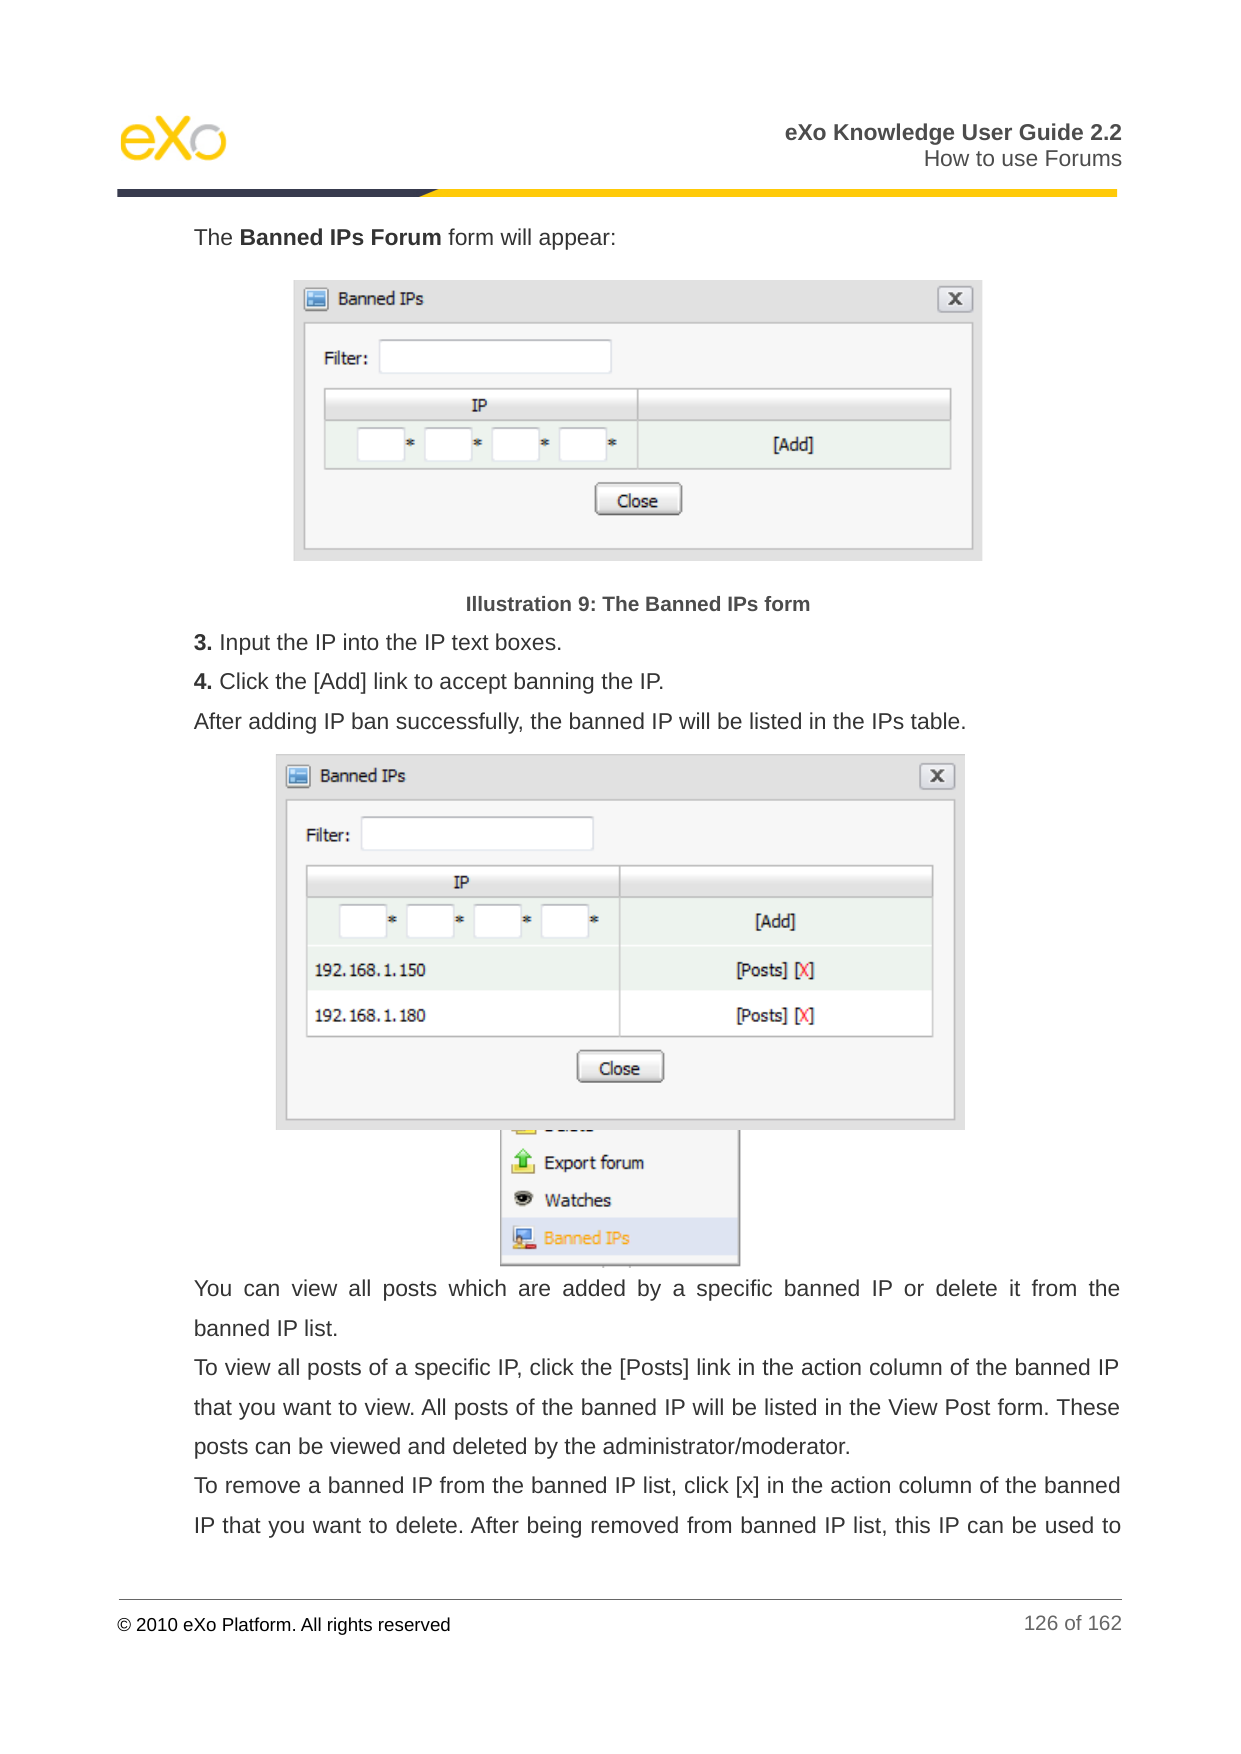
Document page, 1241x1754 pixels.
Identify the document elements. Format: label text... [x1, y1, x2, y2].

list You can view all posts which are added by a specific banned IP or delete it from the banned IP list. [156, 1268, 1122, 1341]
picture [120, 115, 227, 161]
list The Banned IPs Forum form will appear: [156, 223, 1122, 250]
list Illustration 9: The Banned IPs form [286, 561, 990, 616]
list 3. Input the IP into the IP text boxes. [156, 263, 1122, 655]
list 4. Click the [Add] link to accept banning the IP. [156, 668, 1122, 694]
picture [117, 189, 1118, 197]
list To remove a banned IP from the banned IP list, click [x] in the action column of the banned IP that you want to delete. After being removed from banned IP list, this IP can be used to [156, 1472, 1122, 1538]
list After adding IP ban successfully, the banned IP will be listed in the IPs table. [156, 708, 1122, 734]
picture [293, 280, 983, 561]
picture [275, 754, 965, 1268]
list To view all posts of a specific IP, click the [Posts] link in the action column of the banned IP that you want to view. All posts of the banned IP will be listed in the View Post form. These posts can be viewed and deleted by the administrator/moderator. [156, 1354, 1122, 1459]
